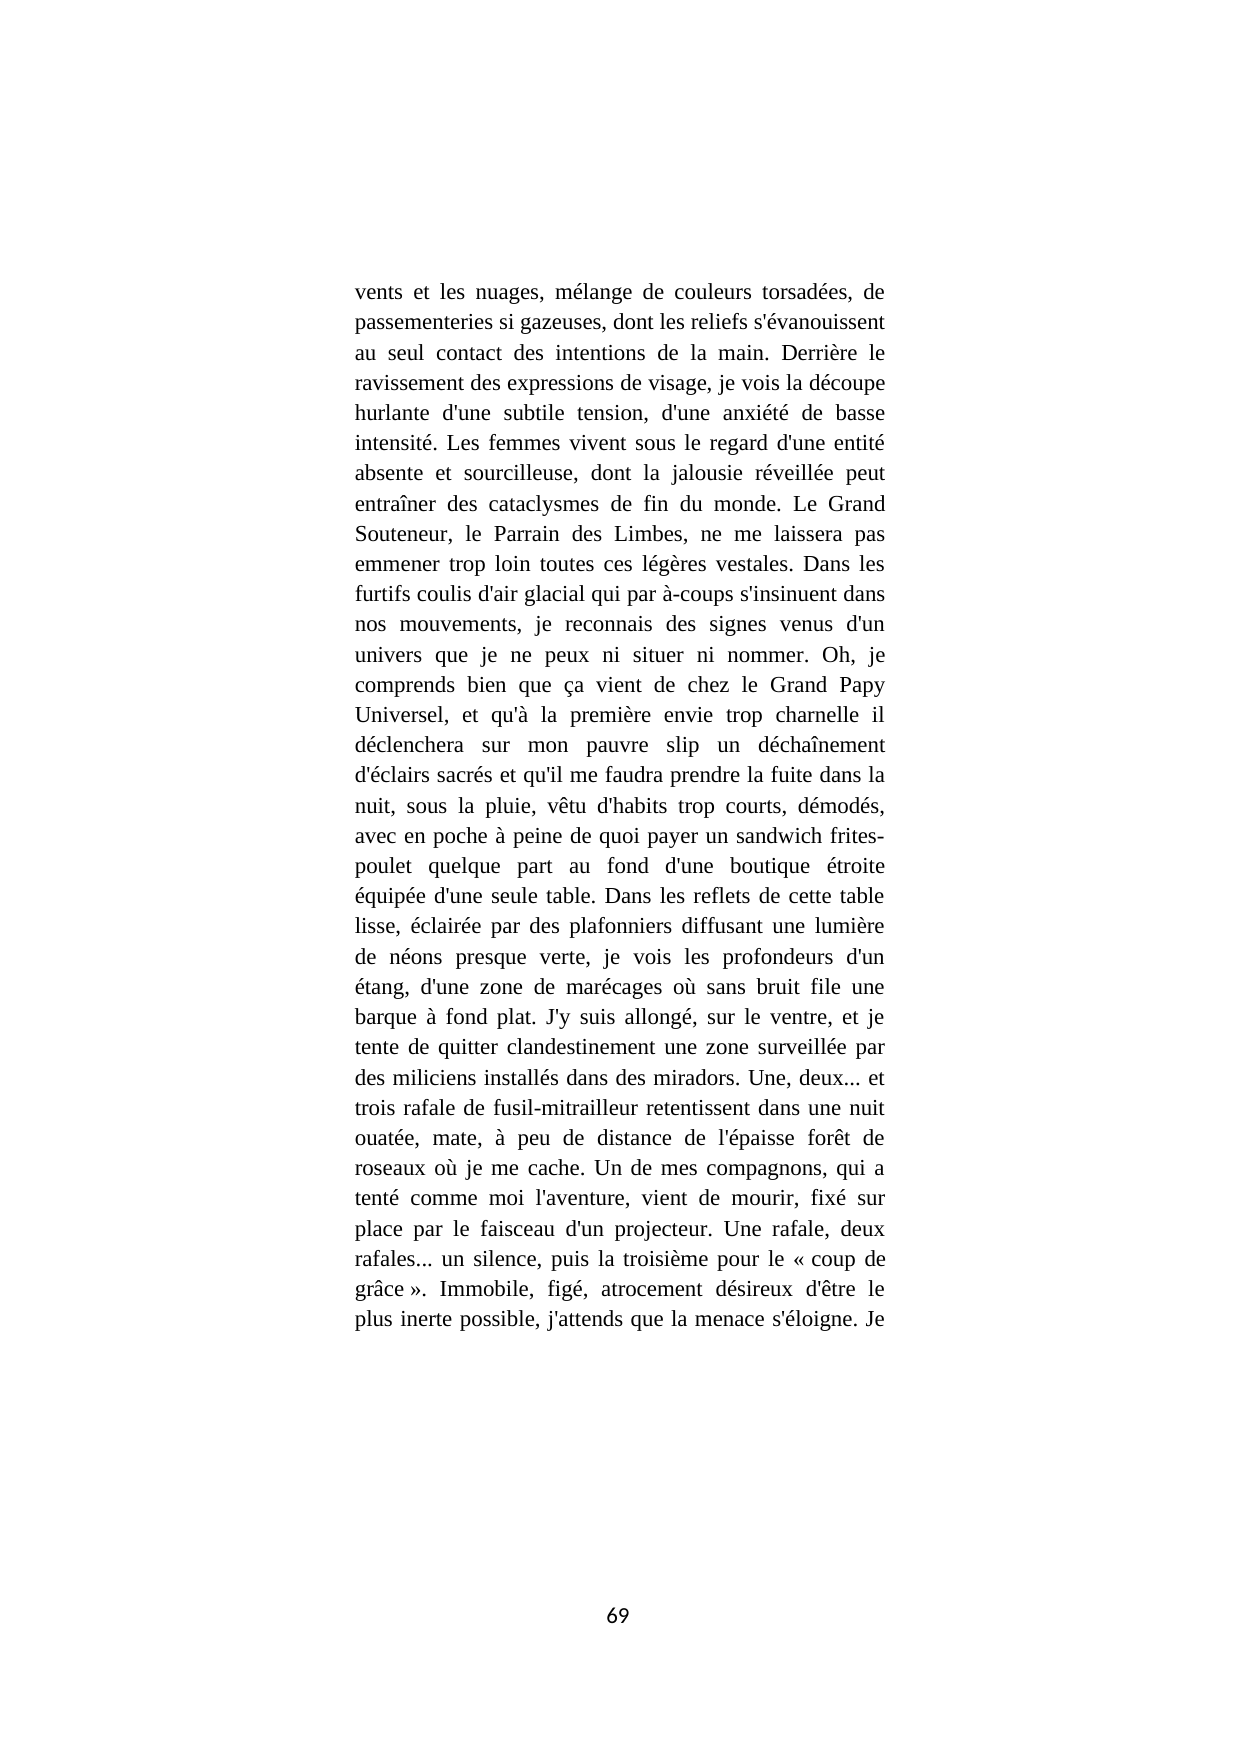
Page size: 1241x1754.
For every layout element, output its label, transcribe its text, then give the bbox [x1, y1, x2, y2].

text vents et les nuages, mélange de couleurs torsadées, de passementeries si gazeuses, dont les reliefs s'évanouissent au seul contact des intentions de la main. Derrière le ravissement des expressions de visage, je vois la découpe hurlante d'une subtile tension, d'une anxiété de basse intensité. Les femmes vivent sous le regard d'une entité absente et sourcilleuse, dont la jalousie réveillée peut entraîner des cataclysmes de fin du monde. Le Grand Souteneur, le Parrain des Limbes, ne me laissera pas emmener trop loin toutes ces légères vestales. Dans les furtifs coulis d'air glacial qui par à-coups s'insinuent dans nos mouvements, je reconnais des signes venus d'un univers que je ne peux ni situer ni nommer. Oh, je comprends bien que ça vient de chez le Grand Papy Universel, et qu'à la première envie trop charnelle il déclenchera sur mon pauvre slip un déchaînement d'éclairs sacrés et qu'il me faudra prendre la fuite dans la nuit, sous la pluie, vêtu d'habits trop courts, démodés, avec en poche à peine de quoi payer un sandwich frites-poulet quelque part au fond d'une boutique étroite équipée d'une seule table. Dans les reflets de cette table lisse, éclairée par des plafonniers diffusant une lumière de néons presque verte, je vois les profondeurs d'un étang, d'une zone de marécages où sans bruit file une barque à fond plat. J'y suis allongé, sur le ventre, et je tente de quitter clandestinement une zone surveillée par des miliciens installés dans des miradors. Une, deux... et trois rafale de fusil-mitrailleur retentissent dans une nuit ouatée, mate, à peu de distance de l'épaisse forêt de roseaux où je me cache. Un de mes compagnons, qui a tenté comme moi l'aventure, vient de mourir, fixé sur place par le faisceau d'un projecteur. Une rafale, deux rafales... un silence, puis la troisième pour le « coup de grâce ». Immobile, figé, atrocement désireux d'être le plus inerte possible, j'attends que la menace s'éloigne. Je [354, 278, 886, 1332]
